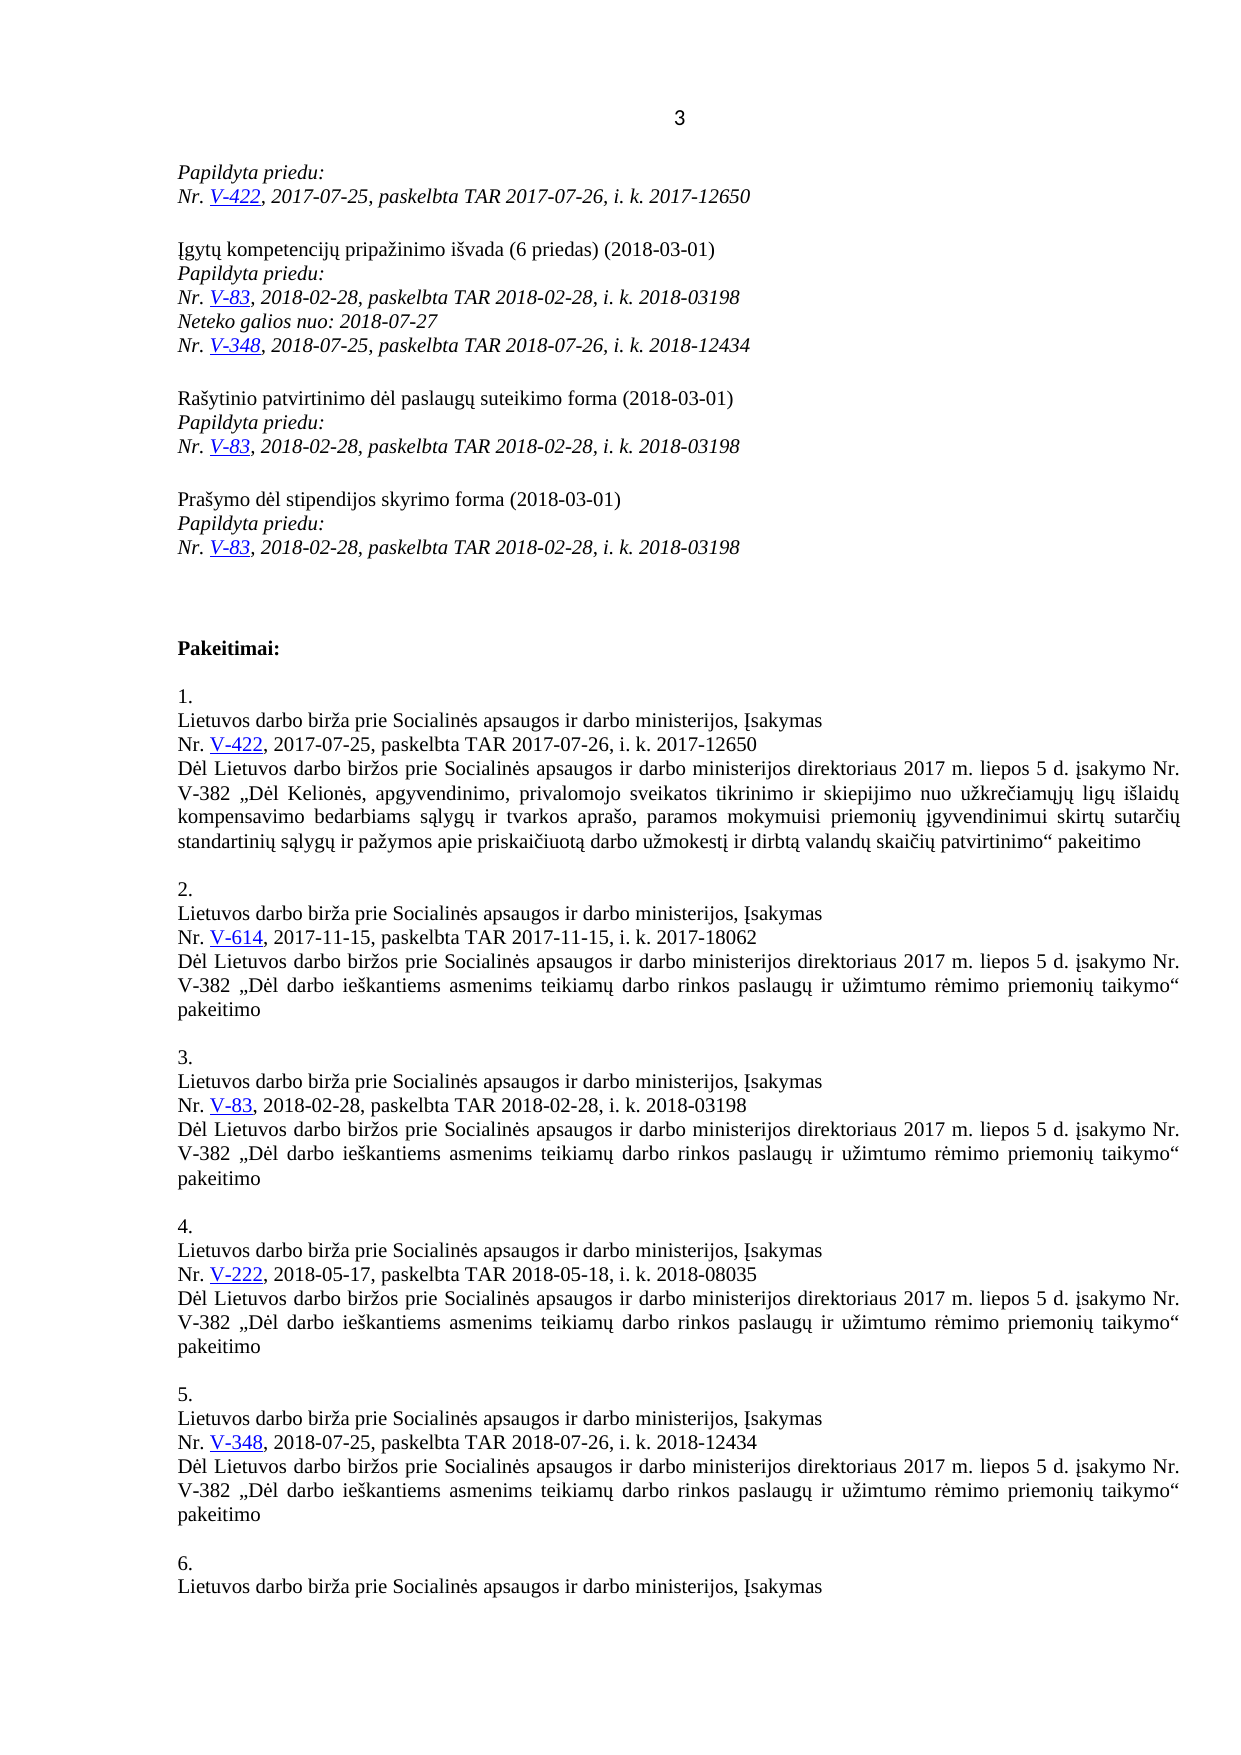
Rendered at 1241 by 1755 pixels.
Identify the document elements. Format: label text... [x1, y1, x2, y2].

text Lietuvos darbo birža prie Socialinės apsaugos ir darbo ministerijos, Įsakymas [177, 901, 1181, 925]
text Papildyta priedu: [177, 160, 1181, 184]
text Nr. V-348, 2018-07-25, paskelbta TAR 2018-07-26, i. k. 2018-12434 [177, 333, 1181, 357]
text Įgytų kompetencijų pripažinimo išvada (6 priedas) (2018-03-01) [177, 237, 1181, 261]
text Papildyta priedu: [177, 511, 1181, 535]
text Rašytinio patvirtinimo dėl paslaugų suteikimo forma (2018-03-01) [177, 386, 1181, 410]
text Lietuvos darbo birža prie Socialinės apsaugos ir darbo ministerijos, Įsakymas [177, 708, 1181, 732]
text Nr. V-83, 2018-02-28, paskelbta TAR 2018-02-28, i. k. 2018-03198 [177, 1093, 1181, 1117]
text Nr. V-83, 2018-02-28, paskelbta TAR 2018-02-28, i. k. 2018-03198 [177, 285, 1181, 309]
text 3. [177, 1045, 1181, 1069]
text Neteko galios nuo: 2018-07-27 [177, 309, 1181, 333]
text Nr. V-422, 2017-07-25, paskelbta TAR 2017-07-26, i. k. 2017-12650 [177, 732, 1181, 756]
text Papildyta priedu: [177, 261, 1181, 285]
text Lietuvos darbo birža prie Socialinės apsaugos ir darbo ministerijos, Įsakymas [177, 1574, 1181, 1598]
text Papildyta priedu: [177, 410, 1181, 434]
text Nr. V-422, 2017-07-25, paskelbta TAR 2017-07-26, i. k. 2017-12650 [177, 184, 1181, 208]
text 1. [177, 684, 1181, 708]
text Nr. V-614, 2017-11-15, paskelbta TAR 2017-11-15, i. k. 2017-18062 [177, 925, 1181, 949]
text Dėl Lietuvos darbo biržos prie Socialinės apsaugos ir darbo ministerijos direktoriaus 2017 m. liepos 5 d. įsakymo Nr. V-382 „Dėl darbo ieškantiems asmenims teikiamų darbo rinkos paslaugų ir užimtumo rėmimo priemonių taikymo“ pakeitimo [177, 1454, 1181, 1526]
text Lietuvos darbo birža prie Socialinės apsaugos ir darbo ministerijos, Įsakymas [177, 1238, 1181, 1262]
text Pakeitimai: [177, 636, 1181, 660]
text 5. [177, 1382, 1181, 1406]
text Dėl Lietuvos darbo biržos prie Socialinės apsaugos ir darbo ministerijos direktoriaus 2017 m. liepos 5 d. įsakymo Nr. V-382 „Dėl darbo ieškantiems asmenims teikiamų darbo rinkos paslaugų ir užimtumo rėmimo priemonių taikymo“ pakeitimo [177, 949, 1181, 1021]
text Dėl Lietuvos darbo biržos prie Socialinės apsaugos ir darbo ministerijos direktoriaus 2017 m. liepos 5 d. įsakymo Nr. V-382 „Dėl Kelionės, apgyvendinimo, privalomojo sveikatos tikrinimo ir skiepijimo nuo užkrečiamųjų ligų išlaidų kompensavimo bedarbiams sąlygų ir tvarkos aprašo, paramos mokymuisi priemonių įgyvendinimui skirtų sutarčių standartinių sąlygų ir pažymos apie priskaičiuotą darbo užmokestį ir dirbtą valandų skaičių patvirtinimo“ pakeitimo [177, 756, 1181, 853]
text 4. [177, 1213, 1181, 1238]
text Lietuvos darbo birža prie Socialinės apsaugos ir darbo ministerijos, Įsakymas [177, 1406, 1181, 1430]
text Nr. V-83, 2018-02-28, paskelbta TAR 2018-02-28, i. k. 2018-03198 [177, 434, 1181, 458]
text Prašymo dėl stipendijos skyrimo forma (2018-03-01) [177, 487, 1181, 511]
text Dėl Lietuvos darbo biržos prie Socialinės apsaugos ir darbo ministerijos direktoriaus 2017 m. liepos 5 d. įsakymo Nr. V-382 „Dėl darbo ieškantiems asmenims teikiamų darbo rinkos paslaugų ir užimtumo rėmimo priemonių taikymo“ pakeitimo [177, 1286, 1181, 1358]
text Nr. V-83, 2018-02-28, paskelbta TAR 2018-02-28, i. k. 2018-03198 [177, 535, 1181, 559]
text Dėl Lietuvos darbo biržos prie Socialinės apsaugos ir darbo ministerijos direktoriaus 2017 m. liepos 5 d. įsakymo Nr. V-382 „Dėl darbo ieškantiems asmenims teikiamų darbo rinkos paslaugų ir užimtumo rėmimo priemonių taikymo“ pakeitimo [177, 1117, 1181, 1189]
text 2. [177, 877, 1181, 901]
text Nr. V-222, 2018-05-17, paskelbta TAR 2018-05-18, i. k. 2018-08035 [177, 1262, 1181, 1286]
text 6. [177, 1550, 1181, 1574]
text Lietuvos darbo birža prie Socialinės apsaugos ir darbo ministerijos, Įsakymas [177, 1069, 1181, 1093]
text Nr. V-348, 2018-07-25, paskelbta TAR 2018-07-26, i. k. 2018-12434 [177, 1430, 1181, 1454]
